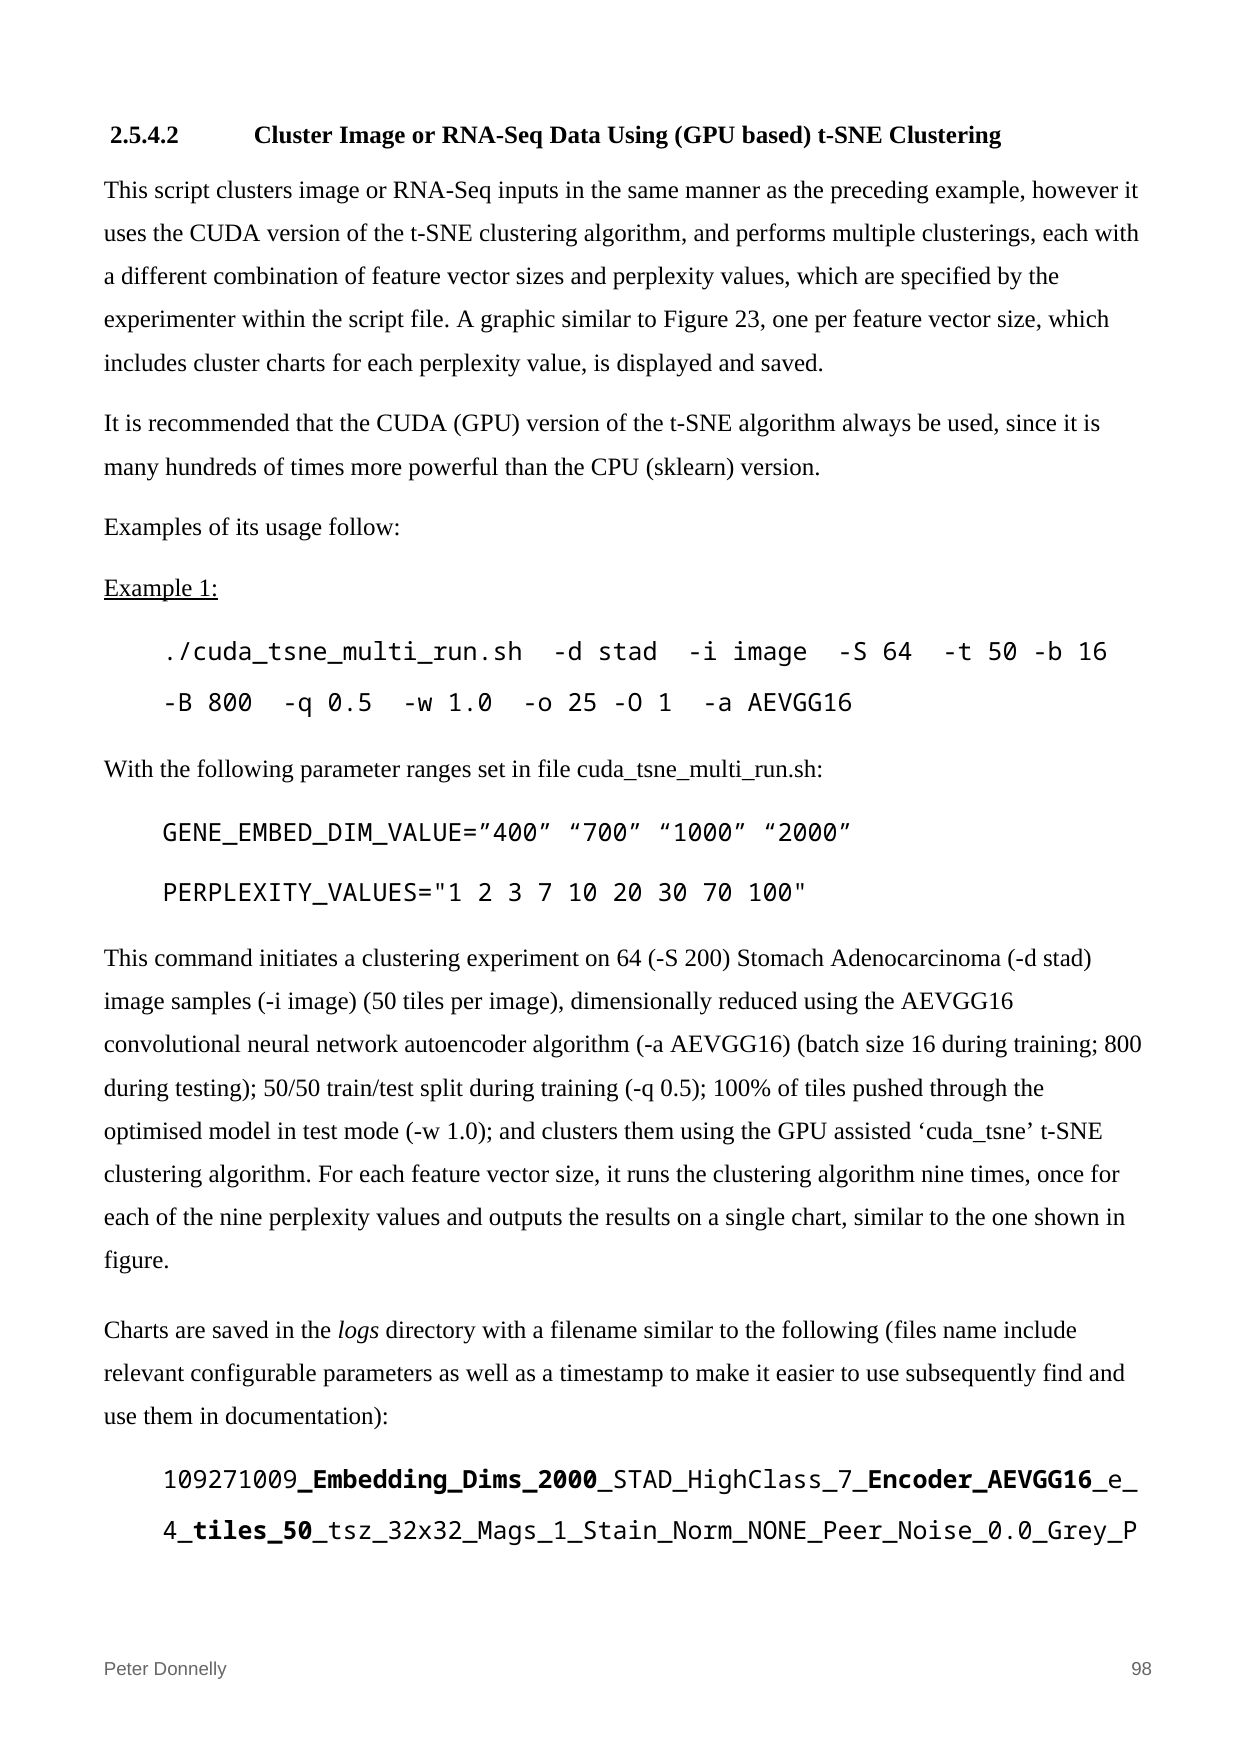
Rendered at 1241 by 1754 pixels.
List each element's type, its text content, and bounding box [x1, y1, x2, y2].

text Charts are saved in the logs directory with a filename similar to the following (files name include relevant configurable parameters as well as a timestamp to make it easier to use subsequently find and use them in documentation): [103, 1315, 1146, 1430]
text 109271009_Embedding_Dims_2000_STAD_HighClass_7_Encoder_AEVGG16_e_4_tiles_50_tsz_32x32_Mags_1_Stain_Norm_NONE_Peer_Noise_0.0_Grey_P [162, 1462, 1146, 1547]
text This script clusters image or RNA-Seq inputs in the same manner as the preceding example, however it uses the CUDA version of the t-SNE clustering algorithm, and performs multiple clusterings, each with a different combination of feature vector sizes and perplexity values, which are specified by the experimenter within the script file. A graphic similar to Figure 23, one per feature vector size, which includes cluster charts for each perplexity value, is displayed and saved. [103, 175, 1146, 376]
text It is recommended that the CUDA (GPU) version of the t-SNE algorithm always be used, since it is many hundreds of times more powerful than the CPU (sklearn) version. [103, 408, 1146, 480]
subtitle Cluster Image or RNA-Seq Data Using (GPU based) t-SNE Clustering [103, 120, 1146, 148]
text GENE_EMBED_DIM_VALUE=”400” “700” “1000” “2000” [162, 815, 1146, 849]
text PERPLEXITY_VALUES="1 2 3 7 10 20 30 70 100" [162, 874, 1146, 909]
text With the following parameter ranges set in file cuda_tsne_multi_run.sh: [103, 754, 1146, 783]
text ./cuda_tsne_multi_run.sh -d stad -i image -S 64 -t 50 -b 16 -B 800 -q 0.5 -w 1.0 -o 25 -O 1 -a AEVGG16 [162, 634, 1146, 719]
text Examples of its usage follow: [103, 512, 1146, 541]
text Example 1: [103, 573, 1146, 602]
text This command initiates a clustering experiment on 64 (-S 200) Stomach Adenocarcinoma (-d stad) image samples (-i image) (50 tiles per image), dimensionally reduced using the AEVGG16 convolutional neural network autoencoder algorithm (-a AEVGG16) (batch size 16 during training; 800 during testing); 50/50 train/test split during training (-q 0.5); 100% of tiles pushed through the optimised model in test mode (-w 1.0); and clusters them using the GPU assisted ‘cuda_tsne’ t-SNE clustering algorithm. For each feature vector size, it runs the clustering algorithm nine times, once for each of the nine perplexity values and outputs the results on a single chart, similar to the one shown in figure. [103, 943, 1146, 1274]
